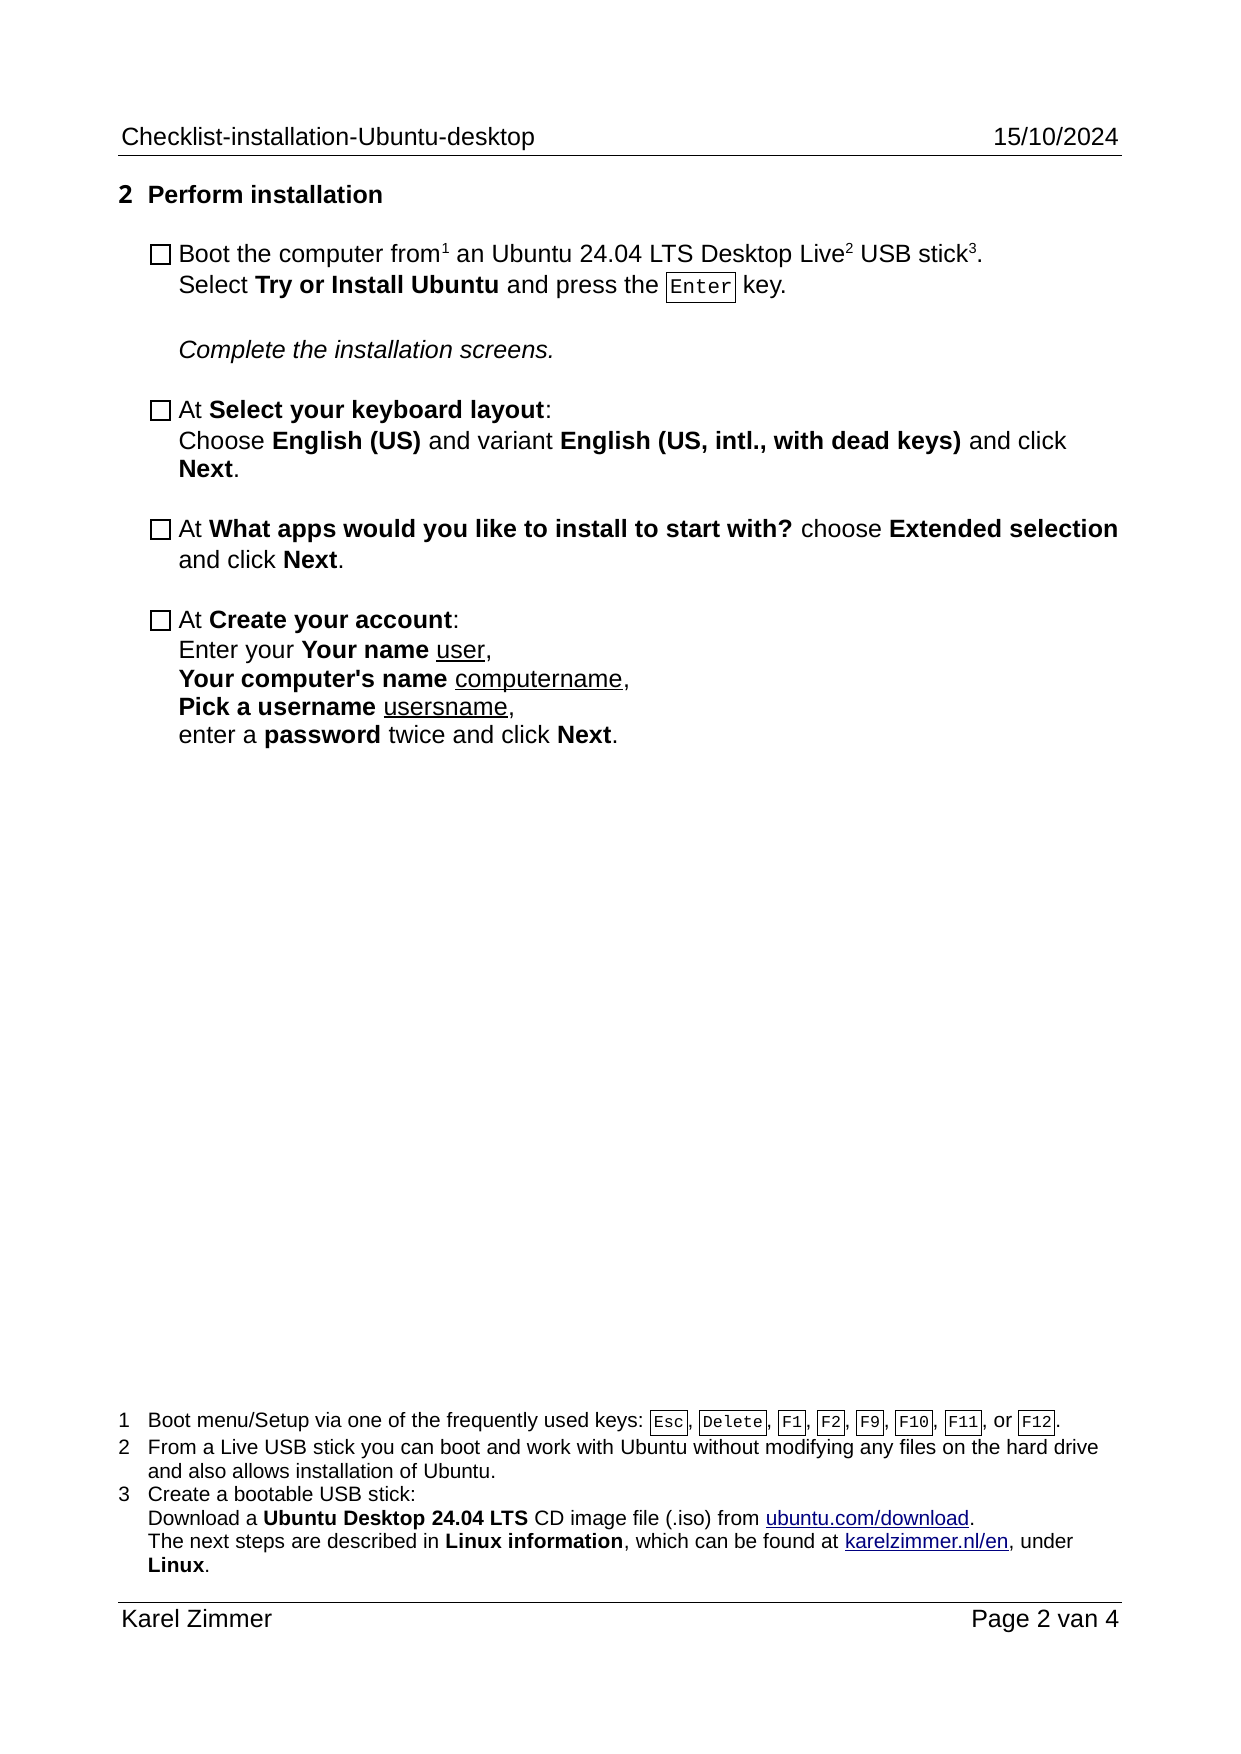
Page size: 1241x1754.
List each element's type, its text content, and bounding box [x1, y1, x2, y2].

table_cell [142, 269, 177, 304]
table_cell At Select your keyboard layout: [177, 395, 1122, 425]
table_cell [118, 269, 142, 304]
table_cell Choose English (US) and variant English (US, intl., with dead keys) and click Next. [177, 425, 1122, 484]
table_cell [118, 304, 142, 334]
table_cell [142, 304, 177, 334]
table_cell [118, 575, 142, 605]
table_cell [177, 365, 1122, 395]
table_cell [118, 484, 142, 514]
list Perform installation [118, 177, 1122, 211]
table_cell [177, 484, 1122, 514]
table_cell [118, 395, 142, 425]
table_cell [142, 425, 177, 484]
table_cell and click Next. [177, 544, 1122, 575]
table_cell Complete the installation screens. [177, 335, 1122, 365]
table_cell [118, 365, 142, 395]
table_cell [177, 304, 1122, 334]
table_cell [118, 544, 142, 575]
table_cell [118, 605, 142, 635]
table_cell [118, 635, 142, 750]
table_cell [142, 514, 177, 544]
table_cell [142, 575, 177, 605]
table_cell [177, 575, 1122, 605]
table_cell [142, 605, 177, 635]
table_cell [142, 395, 177, 425]
table_cell Select Try or Install Ubuntu and press the Enter key. [177, 269, 1122, 304]
table_header Boot the computer from an Ubuntu 24.04 LTS Desktop Live USB stick. [177, 239, 1122, 269]
table_cell [142, 335, 177, 365]
table_cell Enter your Your name USER, Your computer's name computername, Pick a username USERsname, enter a password twice and click Next. [177, 635, 1122, 750]
table_cell [142, 365, 177, 395]
table_cell [142, 544, 177, 575]
table_cell [118, 425, 142, 484]
table_cell [142, 635, 177, 750]
table_cell [118, 335, 142, 365]
table_header [118, 239, 142, 269]
table_cell [118, 514, 142, 544]
table_cell [142, 484, 177, 514]
table_header [142, 239, 177, 269]
table_cell At Create your account: [177, 605, 1122, 635]
table_cell At What apps would you like to install to start with? choose Extended selection [177, 514, 1122, 544]
